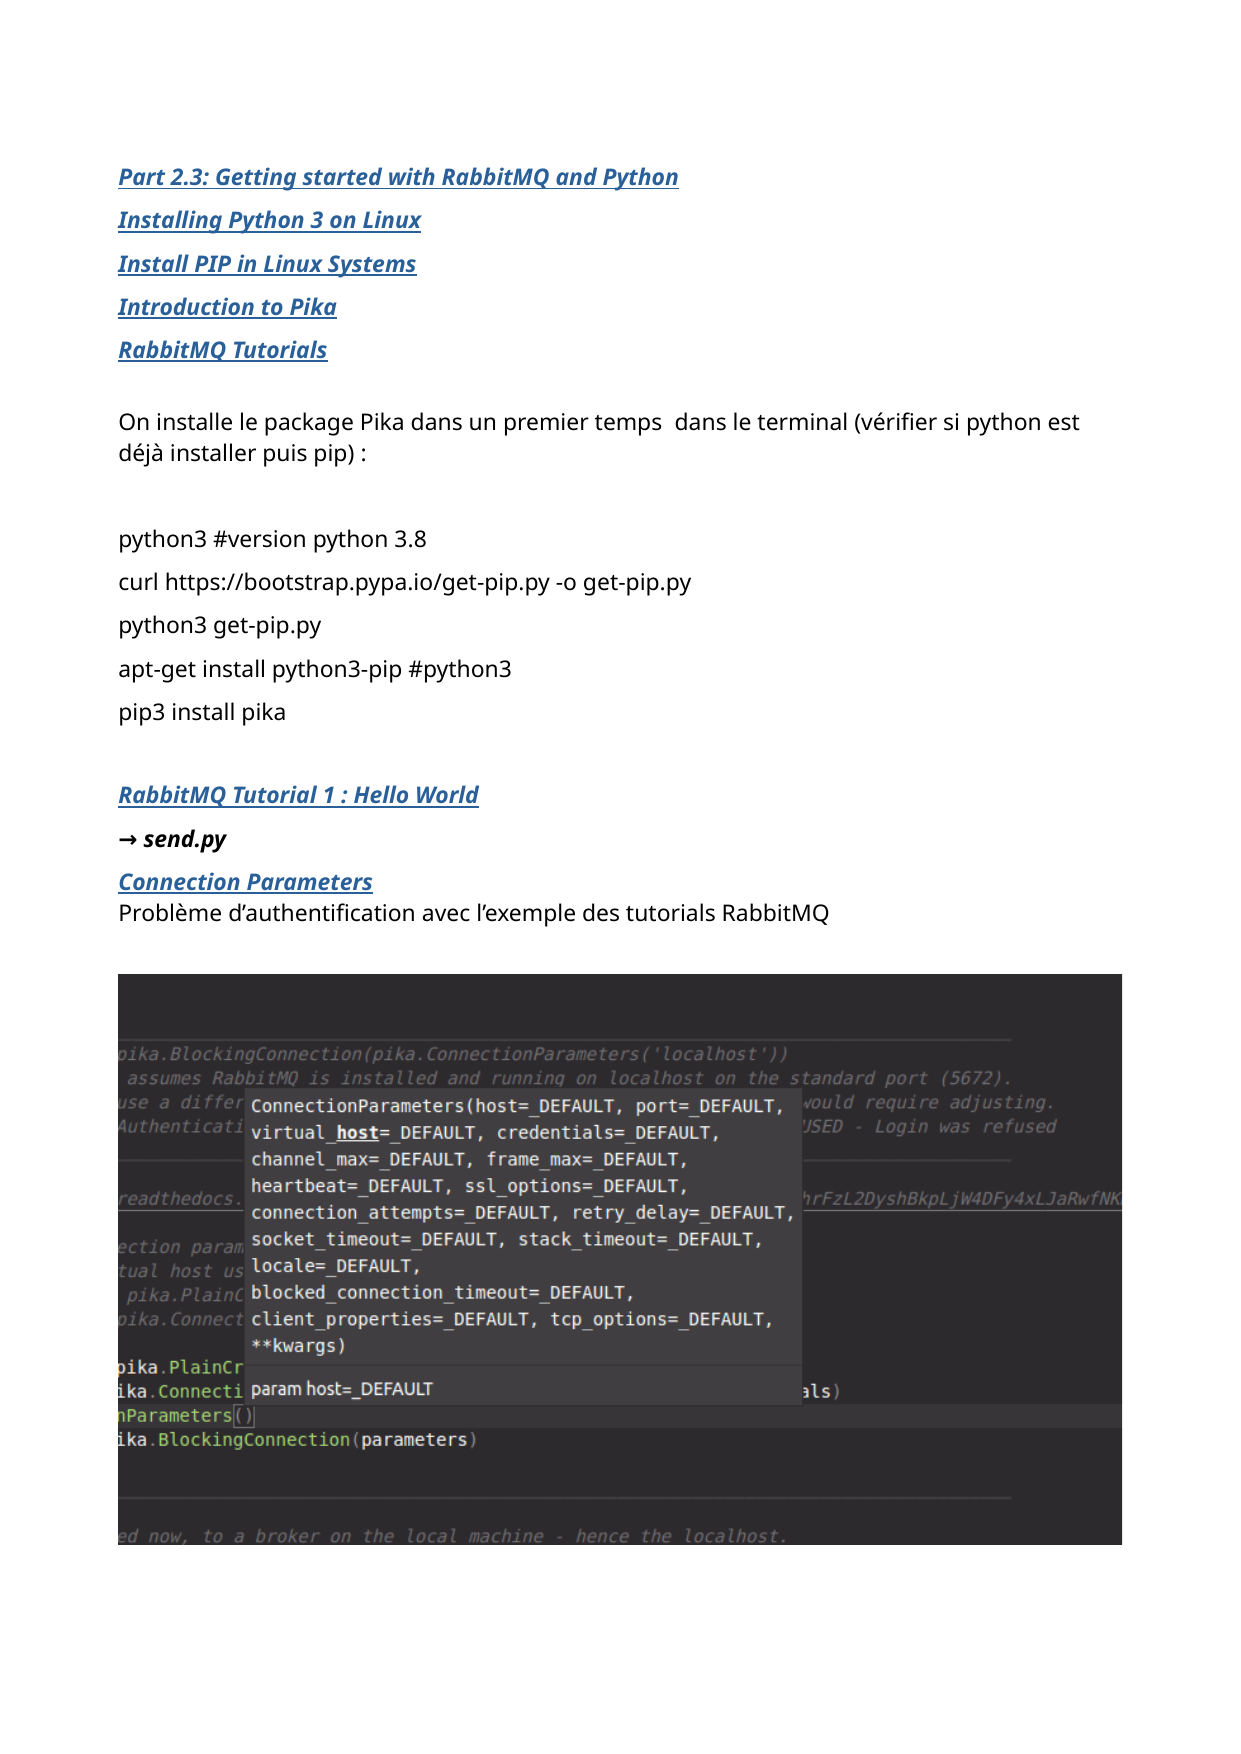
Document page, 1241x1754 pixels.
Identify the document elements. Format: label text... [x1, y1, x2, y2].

text pip3 install pika [118, 696, 1122, 727]
text Introduction to Pika [118, 291, 1122, 322]
text Install PIP in Linux Systems [118, 247, 1122, 279]
text Installing Python 3 on Linux [118, 204, 1122, 236]
text On installe le package Pika dans un premier temps dans le terminal (vérifier si python est déjà installer puis pip) : [118, 406, 1122, 468]
text RabbitMQ Tutorials [118, 334, 1122, 394]
text apt-get install python3-pip #python3 [118, 652, 1122, 684]
text → send.py [118, 822, 1122, 854]
text python3 get-pip.py [118, 609, 1122, 641]
picture [118, 974, 1123, 1545]
text Connection Parameters Problème d’authentification avec l’exemple des tutorials RabbitMQ [118, 866, 1122, 928]
text curl https://bootstrap.pypa.io/get-pip.py -o get-pip.py [118, 566, 1122, 597]
text python3 #version python 3.8 [118, 523, 1122, 554]
text RabbitMQ Tutorial 1 : Hello World [118, 779, 1122, 811]
text Part 2.3: Getting started with RabbitMQ and Python [118, 161, 1122, 192]
